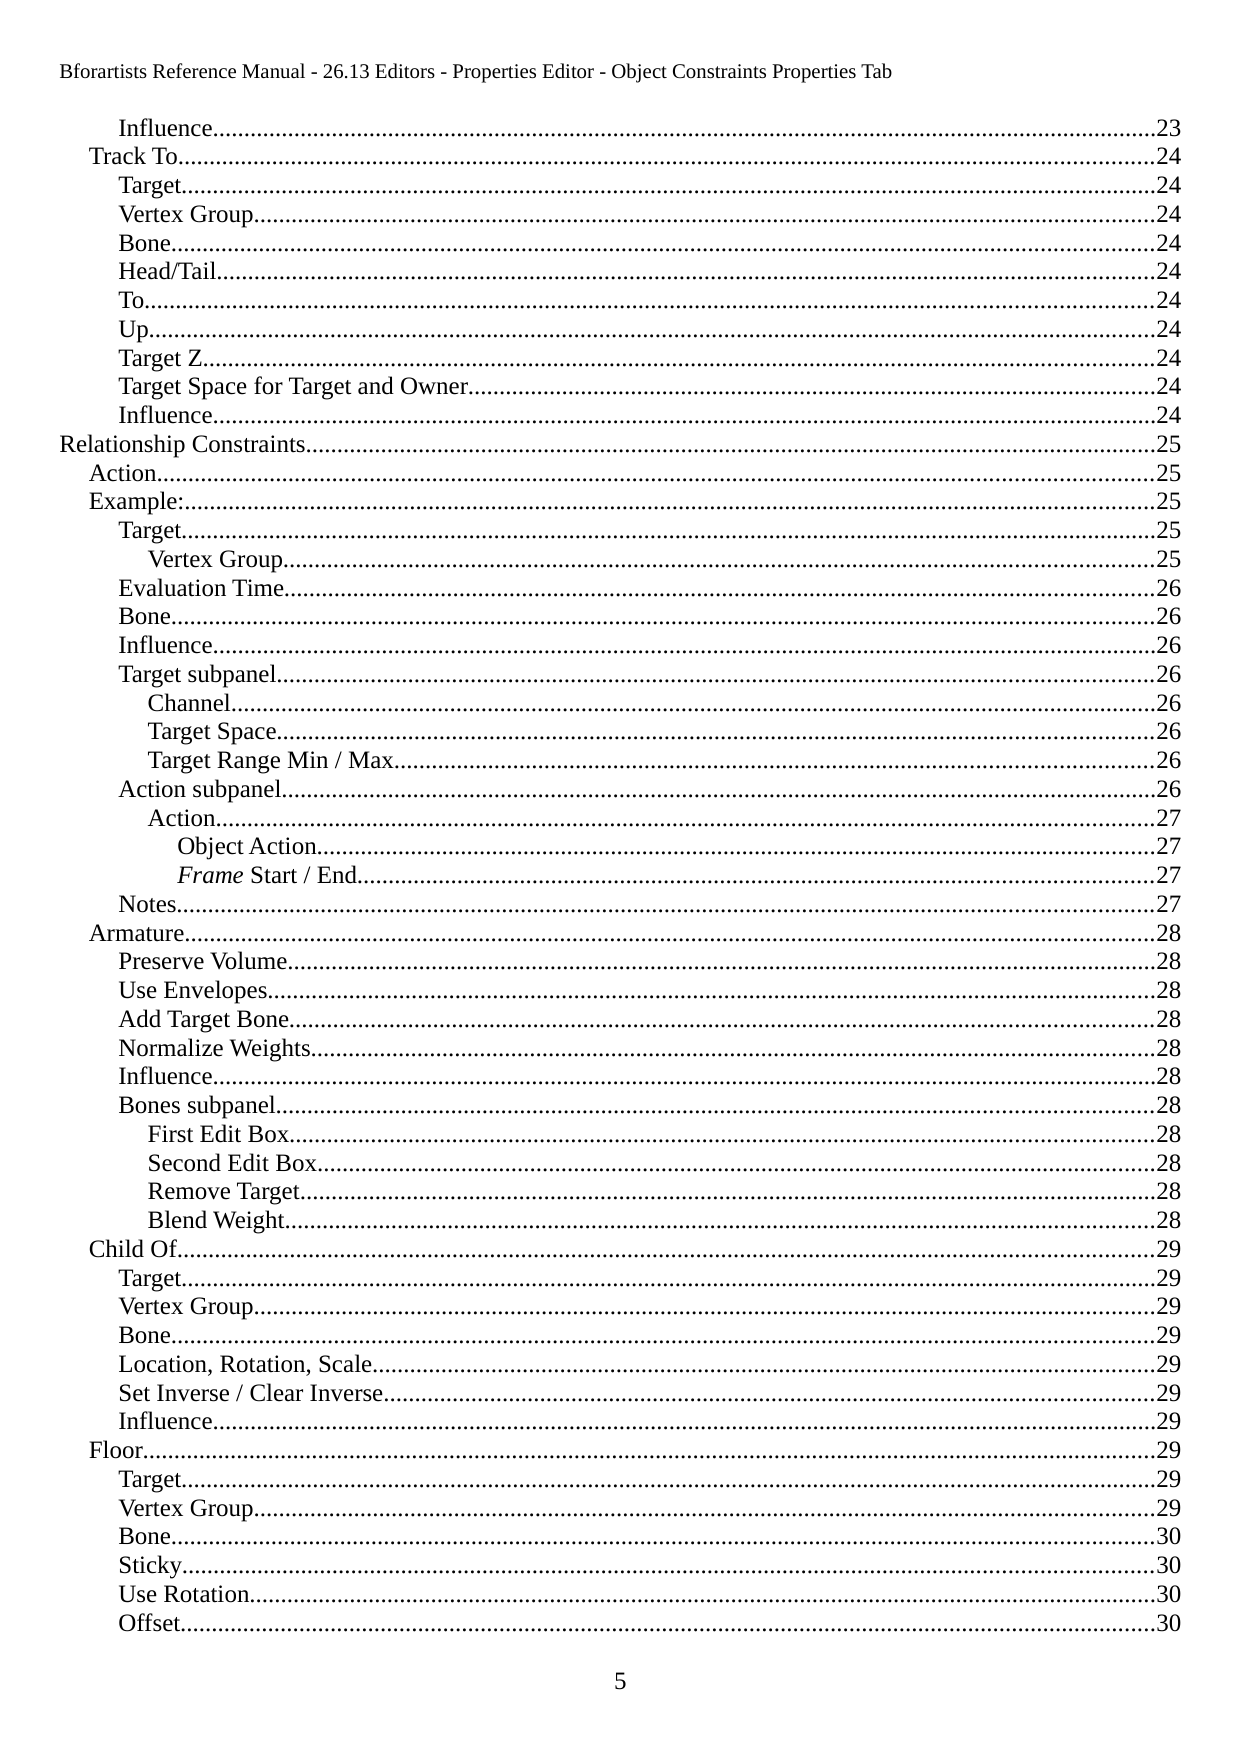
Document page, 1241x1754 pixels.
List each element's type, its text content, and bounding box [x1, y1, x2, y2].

text Vertex Group 24 [118, 199, 1181, 228]
text Sticky 30 [118, 1550, 1181, 1579]
text Target 29 [118, 1263, 1181, 1291]
text Target 24 [118, 170, 1181, 199]
text Child Of 29 [88, 1234, 1181, 1263]
text Influence 26 [118, 630, 1181, 659]
text Influence 28 [118, 1061, 1181, 1090]
text Frame Start / End 27 [177, 860, 1181, 889]
text Relationship Constraints 25 [59, 429, 1181, 458]
text Use Envelopes 28 [118, 975, 1181, 1004]
text Target Z 24 [118, 343, 1181, 371]
text Target 29 [118, 1464, 1181, 1493]
text Notes 27 [118, 889, 1181, 918]
text Location, Rotation, Scale 29 [118, 1349, 1181, 1378]
text Bone 26 [118, 601, 1181, 630]
text Object Action 27 [177, 831, 1181, 860]
text Armature 28 [88, 918, 1181, 946]
text Normalize Weights 28 [118, 1033, 1181, 1061]
text Bone 30 [118, 1521, 1181, 1550]
text Second Edit Box 28 [147, 1148, 1181, 1176]
text Influence 24 [118, 400, 1181, 429]
text Example: 25 [88, 486, 1181, 515]
text Target subpanel 26 [118, 659, 1181, 688]
text Set Inverse / Clear Inverse 29 [118, 1378, 1181, 1406]
text Vertex Group 29 [118, 1291, 1181, 1320]
text First Edit Box 28 [147, 1119, 1181, 1148]
text Action 25 [88, 458, 1181, 486]
text Bones subpanel 28 [118, 1090, 1181, 1119]
text Head/Tail 24 [118, 256, 1181, 285]
text Blend Weight 28 [147, 1205, 1181, 1234]
text Evaluation Time 26 [118, 573, 1181, 601]
text Target Space for Target and Owner 24 [118, 371, 1181, 400]
text Preserve Volume 28 [118, 946, 1181, 975]
text Vertex Group 29 [118, 1493, 1181, 1521]
text Target Space 26 [147, 716, 1181, 745]
text To 24 [118, 285, 1181, 314]
text Target Range Min / Max 26 [147, 745, 1181, 774]
text Remove Target 28 [147, 1176, 1181, 1205]
text Influence 29 [118, 1406, 1181, 1435]
text Add Target Bone 28 [118, 1004, 1181, 1033]
text Bone 29 [118, 1320, 1181, 1349]
text Offset 30 [118, 1608, 1181, 1636]
text Action subpanel 26 [118, 774, 1181, 803]
text Target 25 [118, 515, 1181, 544]
text Action 27 [147, 803, 1181, 831]
text Channel 26 [147, 688, 1181, 716]
text Influence 23 [118, 113, 1181, 141]
text Floor 29 [88, 1435, 1181, 1464]
text Up 24 [118, 314, 1181, 343]
text Use Rotation 30 [118, 1579, 1181, 1608]
text Vertex Group 25 [147, 544, 1181, 573]
text Bone 24 [118, 228, 1181, 256]
text Track To 24 [88, 141, 1181, 170]
